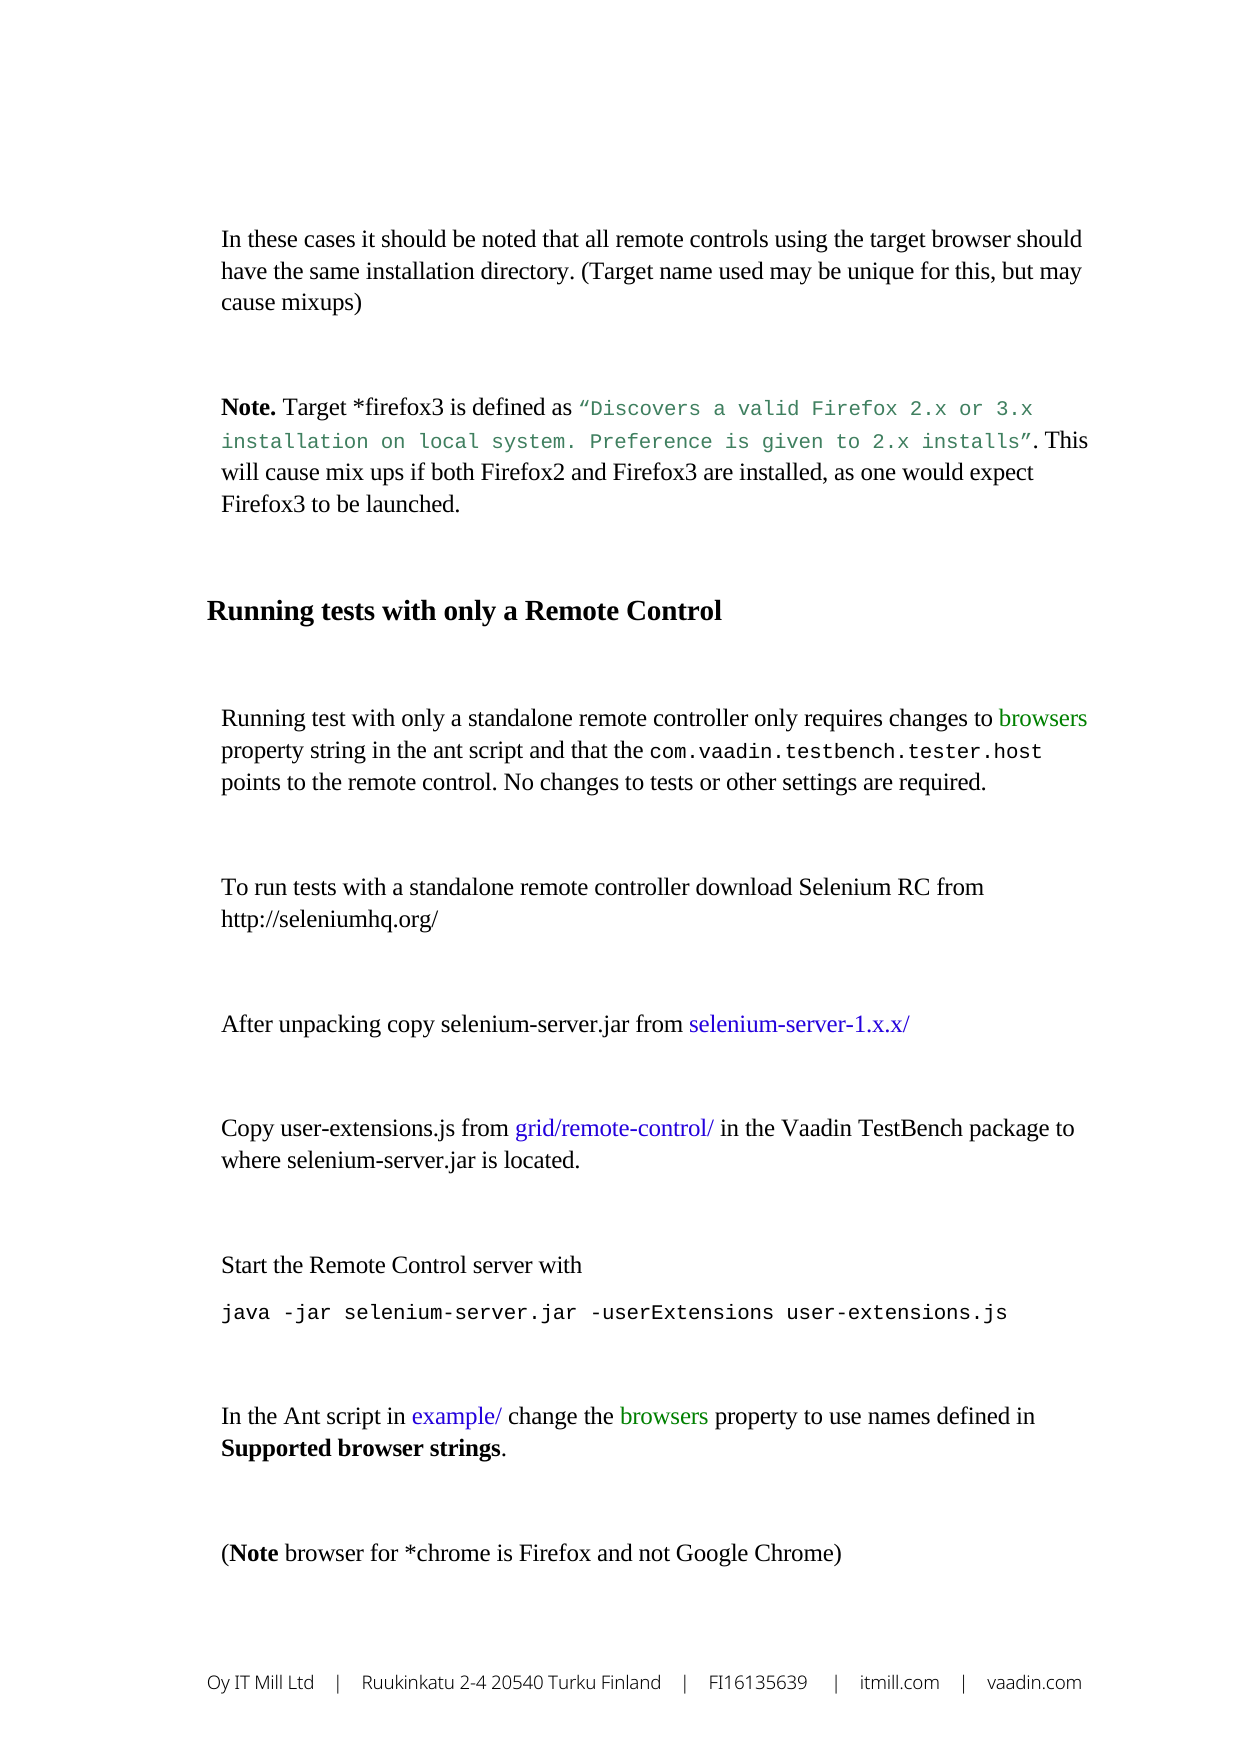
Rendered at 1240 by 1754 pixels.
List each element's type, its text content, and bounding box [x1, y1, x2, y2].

text In these cases it should be noted that all remote controls using the target browser should have the same installation directory. (Target name used may be unique for this, but may cause mixups) [221, 224, 1092, 316]
text java -jar selenium-server.jar -userExtensions user-extensions.js [221, 1302, 1092, 1326]
text Running tests with only a Remote Control [207, 593, 1092, 627]
text Note. Target *firefox3 is defined as “Discovers a valid Firefox 2.x or 3.x installation on local system. Preference is given to 2.x installs”. This will cause mix ups if both Firefox2 and Firefox3 are installed, as one would expect Firefox3 to be launched. [221, 392, 1092, 517]
text Copy user-extensions.js from grid/remote-control/ in the Vaadin TestBench package to where selenium-server.jar is located. [221, 1113, 1092, 1174]
text To run tests with a standalone remote controller download Selenium RC from http://seleniumhq.org/ [221, 872, 1092, 933]
text Running test with only a standalone remote controller only requires changes to browsers property string in the ant script and that the com.vaadin.testbench.tester.host points to the remote control. No changes to tests or other settings are required. [221, 703, 1092, 796]
text (Note browser for *chrome is Firefox and not Google Chrome) [221, 1538, 1092, 1566]
text After unpacking copy selenium-server.jar from selenium-server-1.x.x/ [221, 1009, 1092, 1037]
text Start the Remote Control server with [221, 1250, 1092, 1278]
text In the Ant script in example/ change the browsers property to use names defined in Supported browser strings. [221, 1401, 1092, 1462]
